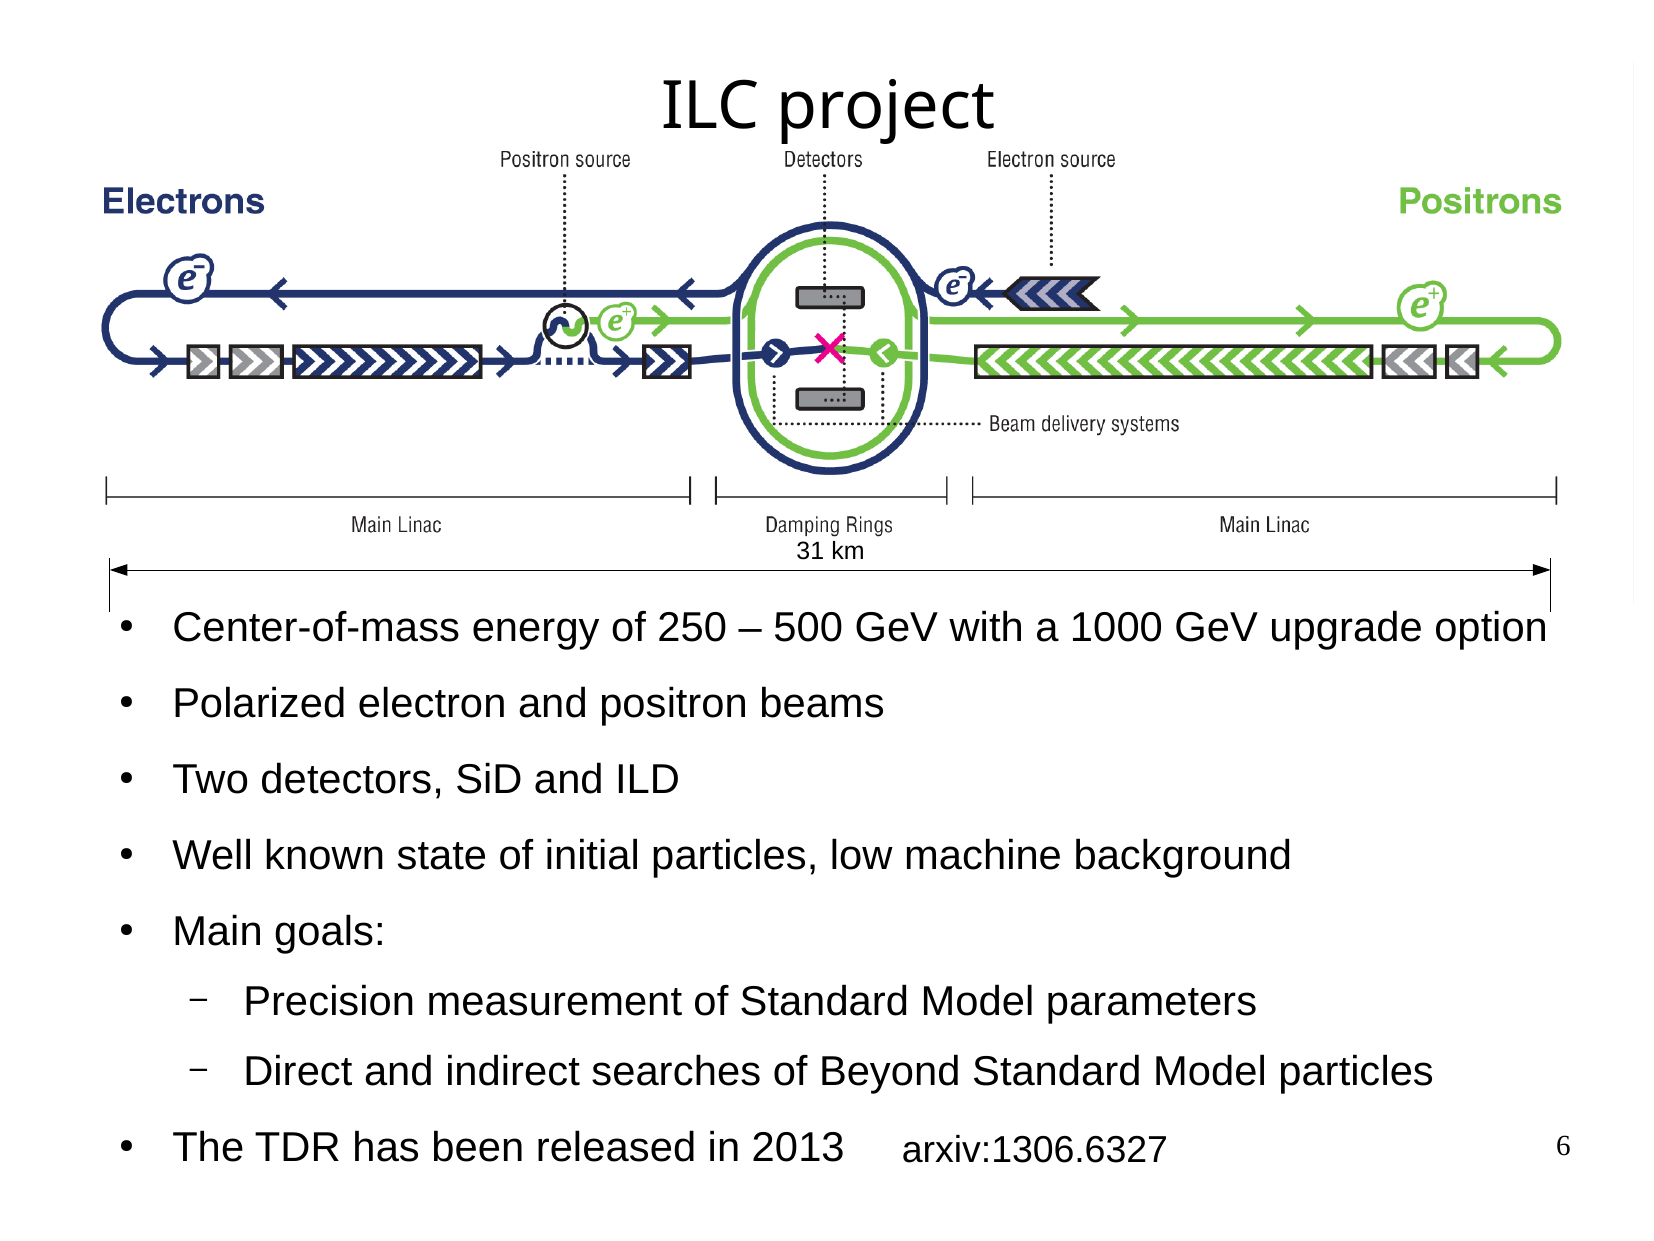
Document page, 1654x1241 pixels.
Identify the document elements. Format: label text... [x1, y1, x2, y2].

picture [110, 571, 1550, 603]
title ILC project [85, 52, 1571, 154]
picture [0, 62, 1634, 605]
text_box arxiv:1306.6327 [849, 1121, 1220, 1221]
list Center-of-mass energy of 250 – 500 GeV with a 1000 GeV upgrade option Polarized electron and positron beams Two detectors, SiD and ILD Well known state of initial particles, low machine background Main goals: Precision measurement of Standard Model parameters Direct and indirect searches of Beyond Standard Model particles The TDR has been released in 2013 [101, 603, 1601, 1205]
